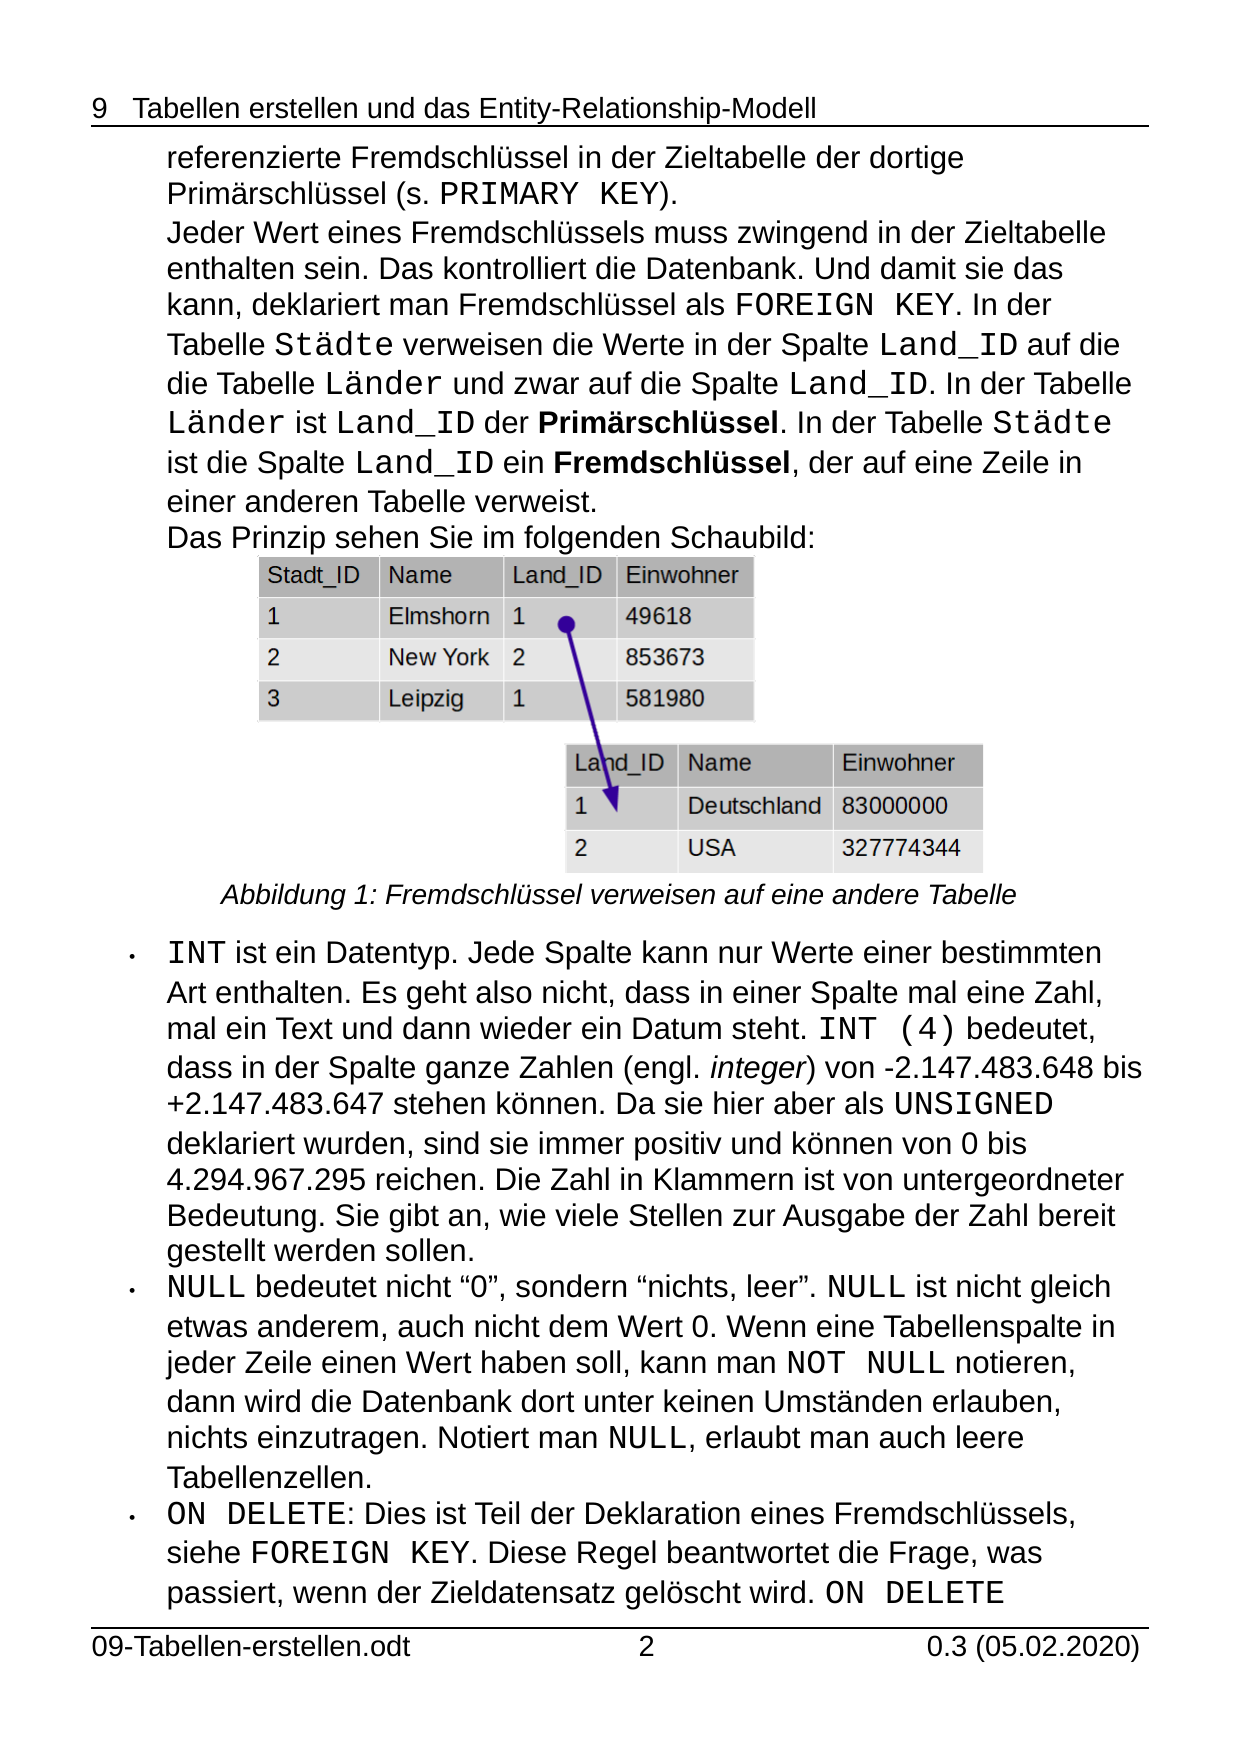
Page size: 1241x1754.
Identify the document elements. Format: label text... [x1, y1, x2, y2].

list INT ist ein Datentyp. Jede Spalte kann nur Werte einer bestimmten Art enthalten. Es geht also nicht, dass in einer Spalte mal eine Zahl, mal ein Text und dann wieder ein Datum steht. INT (4) bedeutet, dass in der Spalte ganze Zahlen (engl. integer) von -2.147.483.648 bis +2.147.483.647 stehen können. Da sie hier aber als UNSIGNED deklariert wurden, sind sie immer positiv und können von 0 bis 4.294.967.295 reichen. Die Zahl in Klammern ist von untergeordneter Bedeutung. Sie gibt an, wie viele Stellen zur Ausgabe der Zahl bereit gestellt werden sollen. [129, 934, 1149, 1268]
list referenzierte Fremdschlüssel in der Zieltabelle der dortige Primärschlüssel (s. PRIMARY KEY). [129, 139, 1149, 214]
picture [257, 555, 984, 873]
list Das Prinzip sehen Sie im folgenden Schaubild: [129, 519, 1149, 555]
list NULL bedeutet nicht “0”, sondern “nichts, leer”. NULL ist nicht gleich etwas anderem, auch nicht dem Wert 0. Wenn eine Tabellenspalte in jeder Zeile einen Wert haben soll, kann man NOT NULL notieren, dann wird die Datenbank dort unter keinen Umständen erlauben, nichts einzutragen. Notiert man NULL, erlaubt man auch leere Tabellenzellen. [129, 1268, 1149, 1495]
list ON DELETE: Dies ist Teil der Deklaration eines Fremdschlüssels, siehe FOREIGN KEY. Diese Regel beantwortet die Frage, was passiert, wenn der Zieldatensatz gelöscht wird. ON DELETE [129, 1495, 1149, 1613]
list Jeder Wert eines Fremdschlüssels muss zwingend in der Zieltabelle enthalten sein. Das kontrolliert die Datenbank. Und damit sie das kann, deklariert man Fremdschlüssel als FOREIGN KEY. In der Tabelle Städte verweisen die Werte in der Spalte Land_ID auf die die Tabelle Länder und zwar auf die Spalte Land_ID. In der Tabelle Länder ist Land_ID der Primärschlüssel. In der Tabelle Städte ist die Spalte Land_ID ein Fremdschlüssel, der auf eine Zeile in einer anderen Tabelle verweist. [129, 214, 1149, 519]
text Abbildung 1: Fremdschlüssel verweisen auf eine andere Tabelle [91, 878, 1149, 911]
